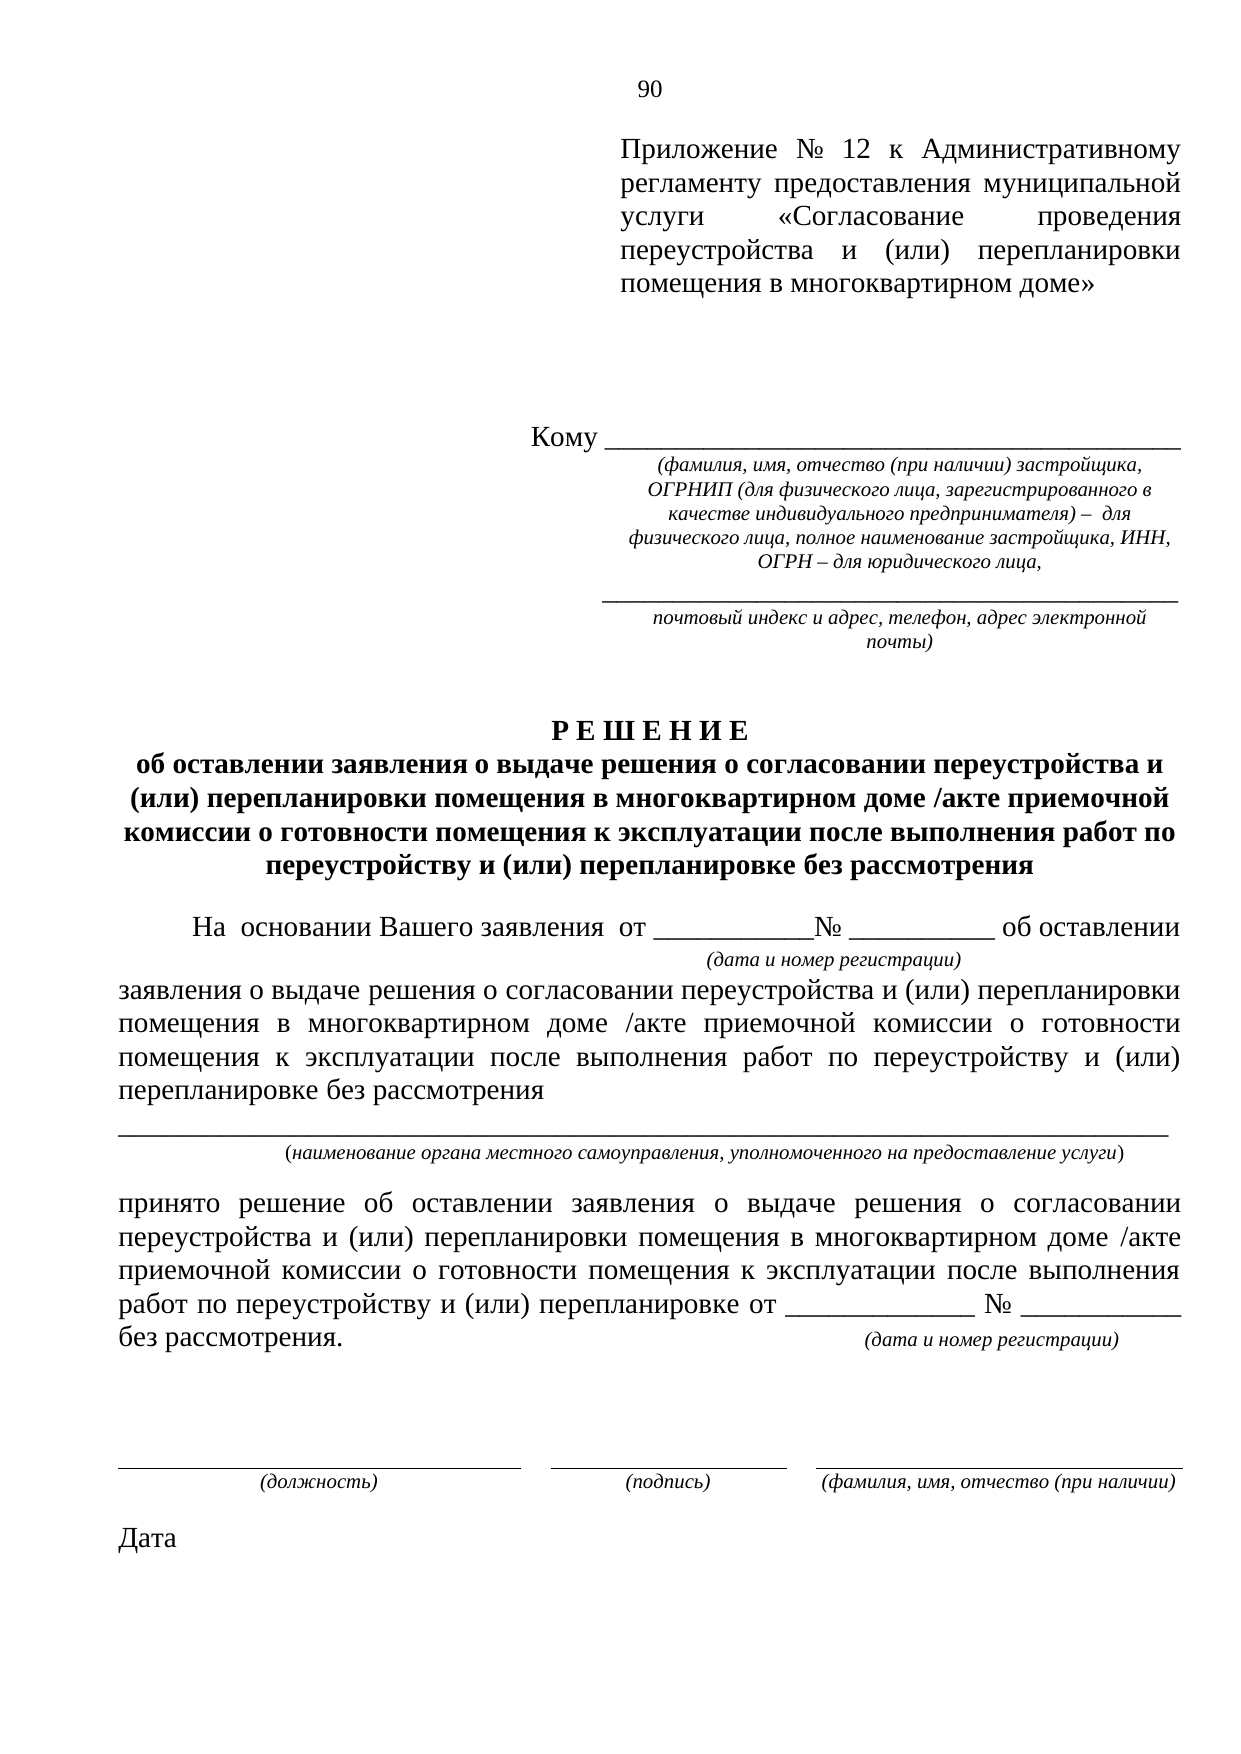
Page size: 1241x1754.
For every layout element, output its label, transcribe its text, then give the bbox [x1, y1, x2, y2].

table_cell (подпись) [551, 1469, 787, 1493]
table_cell [787, 1468, 816, 1493]
table_cell (фамилия, имя, отчество (при наличии) [816, 1469, 1183, 1493]
table_cell [521, 1468, 551, 1493]
text заявления о выдаче решения о согласовании переустройства и (или) перепланировки помещения в многоквартирном доме /акте приемочной комиссии о готовности помещения к эксплуатации после выполнения работ по переустройству и (или) перепланировке без рассмотрения [118, 972, 1181, 1106]
text принято решение об оставлении заявления о выдаче решения о согласовании переустройства и (или) перепланировки помещения в многоквартирном доме /акте приемочной комиссии о готовности помещения к эксплуатации после выполнения работ по переустройству и (или) перепланировке от _____________ № ___________ без рассмотрения. (дата и номер регистрации) [118, 1185, 1181, 1353]
text Приложение № 12 к Административному регламенту предоставления муниципальной услуги «Согласование проведения переустройства и (или) перепланировки помещения в многоквартирном доме» [620, 131, 1181, 299]
text _________________________________________ [118, 573, 1181, 605]
table_header [816, 1439, 1183, 1468]
table_header [551, 1439, 787, 1468]
table_header [787, 1439, 816, 1468]
text На основании Вашего заявления от ___________№ __________ об оставлении (дата и номер регистрации) [118, 909, 1181, 972]
text Р Е Ш Е Н И Е об оставлении заявления о выдаче решения о согласовании переустройства и (или) перепланировки помещения в многоквартирном доме /акте приемочной комиссии о готовности помещения к эксплуатации после выполнения работ по переустройству и (или) перепланировке без рассмотрения [118, 713, 1181, 881]
text почтовый индекс и адрес, телефон, адрес электронной почты) [620, 605, 1181, 653]
table_header [118, 1439, 521, 1468]
text Дата [118, 1520, 1181, 1554]
text ________________________________________________________________________ [118, 1106, 1181, 1139]
text (наименование органа местного самоуправления, уполномоченного на предоставление услуги) [118, 1139, 1181, 1164]
text Кому _________________________________________ [118, 419, 1181, 452]
text (фамилия, имя, отчество (при наличии) застройщика, ОГРНИП (для физического лица, зарегистрированного в качестве индивидуального предпринимателя) – для физического лица, полное наименование застройщика, ИНН, ОГРН – для юридического лица, [620, 452, 1181, 573]
table_cell (должность) [118, 1469, 521, 1493]
table_header [521, 1439, 551, 1468]
